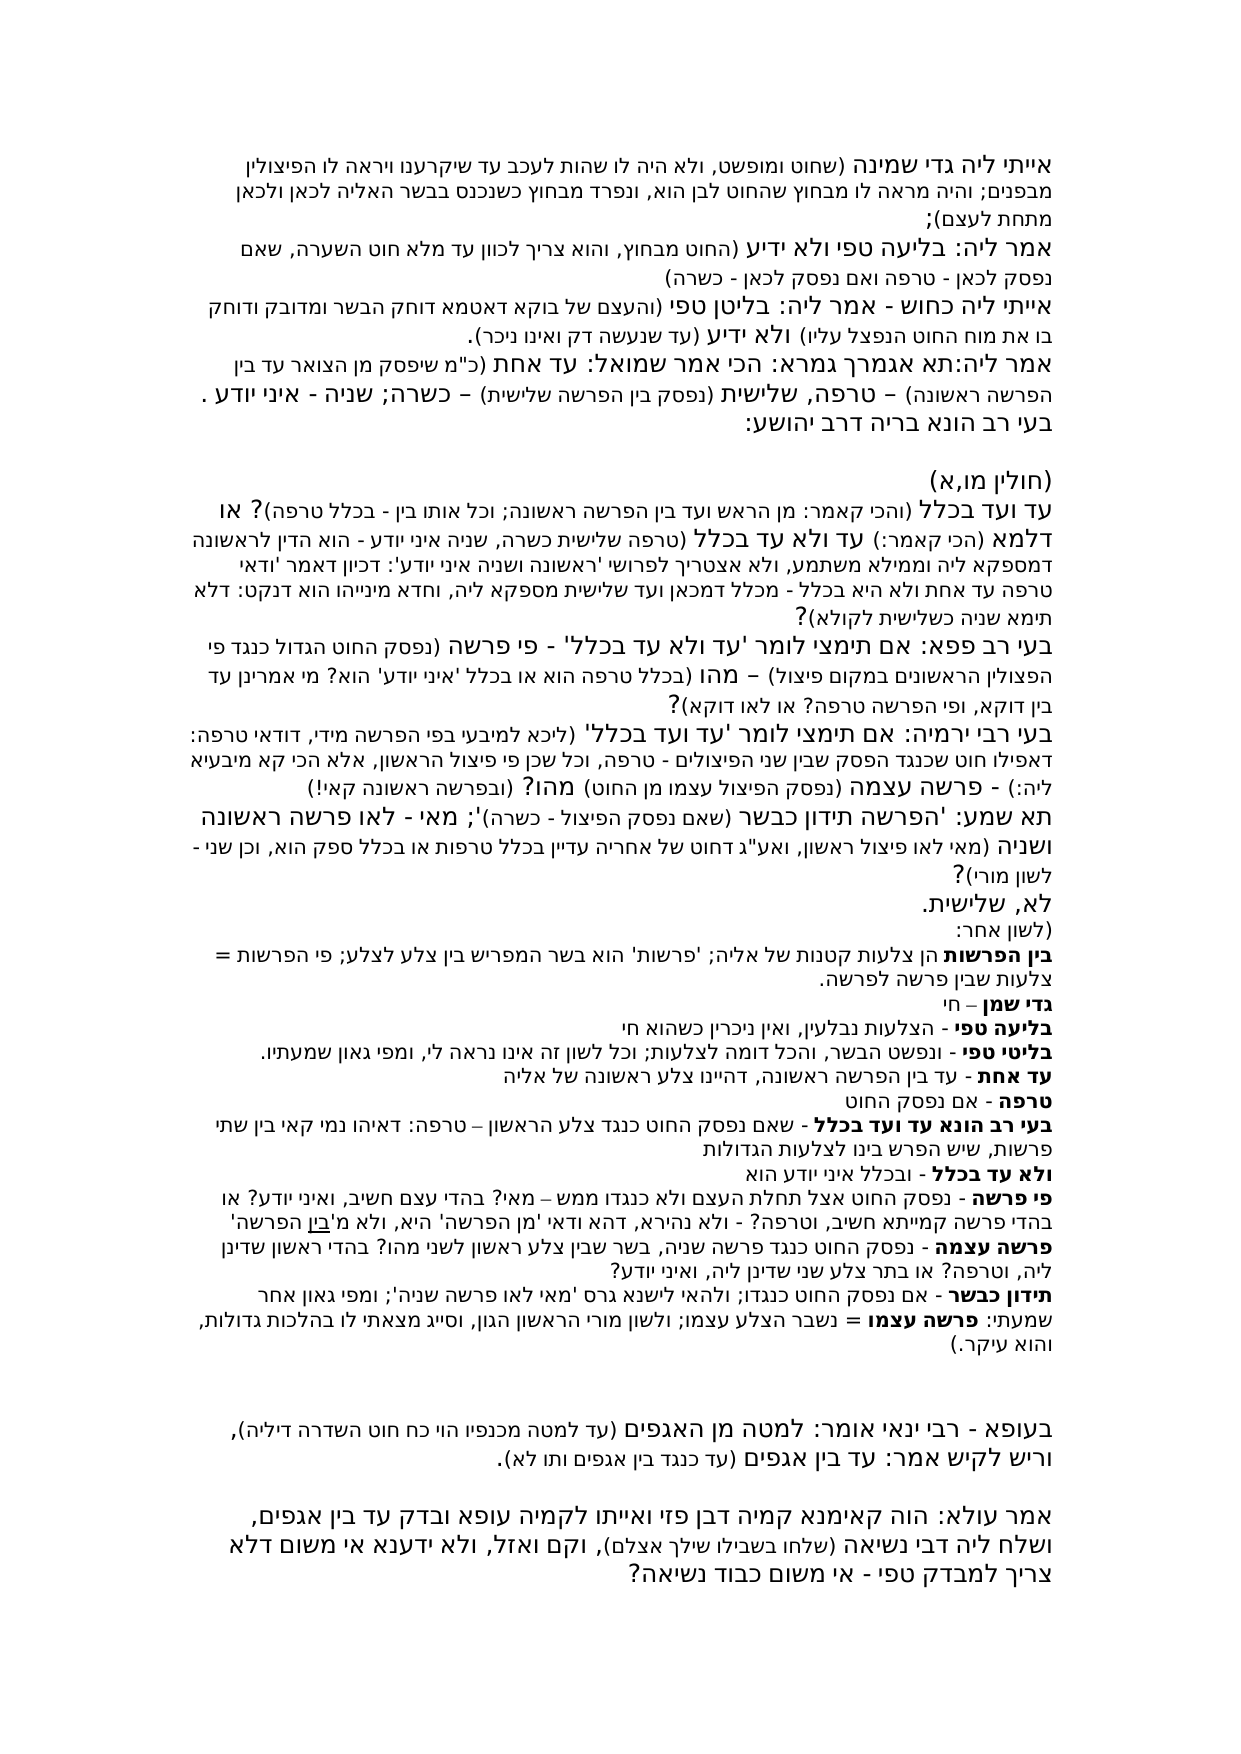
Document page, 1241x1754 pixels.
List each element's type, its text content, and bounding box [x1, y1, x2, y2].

text בעי רב הונא עד ועד בכלל - שאם נפסק החוט כנגד צלע הראשון – טרפה: דאיהו נמי קאי בין שתי פרשות, שיש הפרש בינו לצלעות הגדולות [187, 1113, 1053, 1162]
text ולא עד בכלל - ובכלל איני יודע הוא [187, 1162, 1053, 1186]
text בעופא - רבי ינאי אומר: למטה מן האגפים (עד למטה מכנפיו הוי כח חוט השדרה דיליה), וריש לקיש אמר: עד בין אגפים (עד כנגד בין אגפים ותו לא). [187, 1414, 1053, 1472]
text (חולין מו,א) [187, 466, 1053, 495]
text תידון כבשר - אם נפסק החוט כנגדו; ולהאי לישנא גרס 'מאי לאו פרשה שניה'; ומפי גאון אחר שמעתי: פרשה עצמו = נשבר הצלע עצמו; ולשון מורי הראשון הגון, וסייג מצאתי לו בהלכות גדולות, והוא עיקר.) [187, 1283, 1053, 1356]
text טרפה - אם נפסק החוט [187, 1089, 1053, 1113]
text עד ועד בכלל (והכי קאמר: מן הראש ועד בין הפרשה ראשונה; וכל אותו בין - בכלל טרפה)? או דלמא (הכי קאמר:) עד ולא עד בכלל (טרפה שלישית כשרה, שניה איני יודע - הוא הדין לראשונה דמספקא ליה וממילא משתמע, ולא אצטריך לפרושי 'ראשונה ושניה איני יודע': דכיון דאמר 'ודאי טרפה עד אחת ולא היא בכלל - מכלל דמכאן ועד שלישית מספקא ליה, וחדא מינייהו הוא דנקט: דלא תימא שניה כשלישית לקולא)? [187, 495, 1053, 631]
text בין הפרשות הן צלעות קטנות של אליה; 'פרשות' הוא בשר המפריש בין צלע לצלע; פי הפרשות = צלעות שבין פרשה לפרשה. [187, 943, 1053, 991]
text בעי רב הונא בריה דרב יהושע: [187, 408, 1053, 437]
text בעי רב פפא: אם תימצי לומר 'עד ולא עד בכלל' - פי פרשה (נפסק החוט הגדול כנגד פי הפצולין הראשונים במקום פיצול) – מהו (בכלל טרפה הוא או בכלל 'איני יודע' הוא? מי אמרינן עד בין דוקא, ופי הפרשה טרפה? או לאו דוקא)? [187, 631, 1053, 719]
text תא שמע: 'הפרשה תידון כבשר (שאם נפסק הפיצול - כשרה)'; מאי - לאו פרשה ראשונה ושניה (מאי לאו פיצול ראשון, ואע"ג דחוט של אחריה עדיין בכלל טרפות או בכלל ספק הוא, וכן שני - לשון מורי)? [187, 802, 1053, 889]
text בליעה טפי - הצלעות נבלעין, ואין ניכרין כשהוא חי [187, 1016, 1053, 1040]
text אמר ליה: בליעה טפי ולא ידיע (החוט מבחוץ, והוא צריך לכוון עד מלא חוט השערה, שאם נפסק לכאן - טרפה ואם נפסק לכאן - כשרה) [187, 233, 1053, 291]
text פי פרשה - נפסק החוט אצל תחלת העצם ולא כנגדו ממש – מאי? בהדי עצם חשיב, ואיני יודע? או בהדי פרשה קמייתא חשיב, וטרפה? - ולא נהירא, דהא ודאי 'מן הפרשה' היא, ולא מ'בין הפרשה' [187, 1186, 1053, 1235]
text פרשה עצמה - נפסק החוט כנגד פרשה שניה, בשר שבין צלע ראשון לשני מהו? בהדי ראשון שדינן ליה, וטרפה? או בתר צלע שני שדינן ליה, ואיני יודע? [187, 1235, 1053, 1283]
text אמר ליה:תא אגמרך גמרא: הכי אמר שמואל: עד אחת (כ"מ שיפסק מן הצואר עד בין הפרשה ראשונה) – טרפה, שלישית (נפסק בין הפרשה שלישית) – כשרה; שניה - איני יודע . [187, 349, 1053, 408]
text עד אחת - עד בין הפרשה ראשונה, דהיינו צלע ראשונה של אליה [187, 1064, 1053, 1089]
text לא, שלישית. [187, 889, 1053, 918]
text בליטי טפי - ונפשט הבשר, והכל דומה לצלעות; וכל לשון זה אינו נראה לי, ומפי גאון שמעתיו. [187, 1040, 1053, 1064]
text בעי רבי ירמיה: אם תימצי לומר 'עד ועד בכלל' (ליכא למיבעי בפי הפרשה מידי, דודאי טרפה: דאפילו חוט שכנגד הפסק שבין שני הפיצולים - טרפה, וכל שכן פי פיצול הראשון, אלא הכי קא מיבעיא ליה:) - פרשה עצמה (נפסק הפיצול עצמו מן החוט) מהו? (ובפרשה ראשונה קאי!) [187, 719, 1053, 802]
text (לשון אחר: [187, 918, 1053, 943]
text גדי שמן – חי [187, 991, 1053, 1016]
text אמר עולא: הוה קאימנא קמיה דבן פזי ואייתו לקמיה עופא ובדק עד בין אגפים, ושלח ליה דבי נשיאה (שלחו בשבילו שילך אצלם), וקם ואזל, ולא ידענא אי משום דלא צריך למבדק טפי - אי משום כבוד נשיאה? [187, 1501, 1053, 1589]
text אייתי ליה גדי שמינה (שחוט ומופשט, ולא היה לו שהות לעכב עד שיקרענו ויראה לו הפיצולין מבפנים; והיה מראה לו מבחוץ שהחוט לבן הוא, ונפרד מבחוץ כשנכנס בבשר האליה לכאן ולכאן מתחת לעצם); [187, 150, 1053, 233]
text אייתי ליה כחוש - אמר ליה: בליטן טפי (והעצם של בוקא דאטמא דוחק הבשר ומדובק ודוחק בו את מוח החוט הנפצל עליו) ולא ידיע (עד שנעשה דק ואינו ניכר). [187, 291, 1053, 349]
